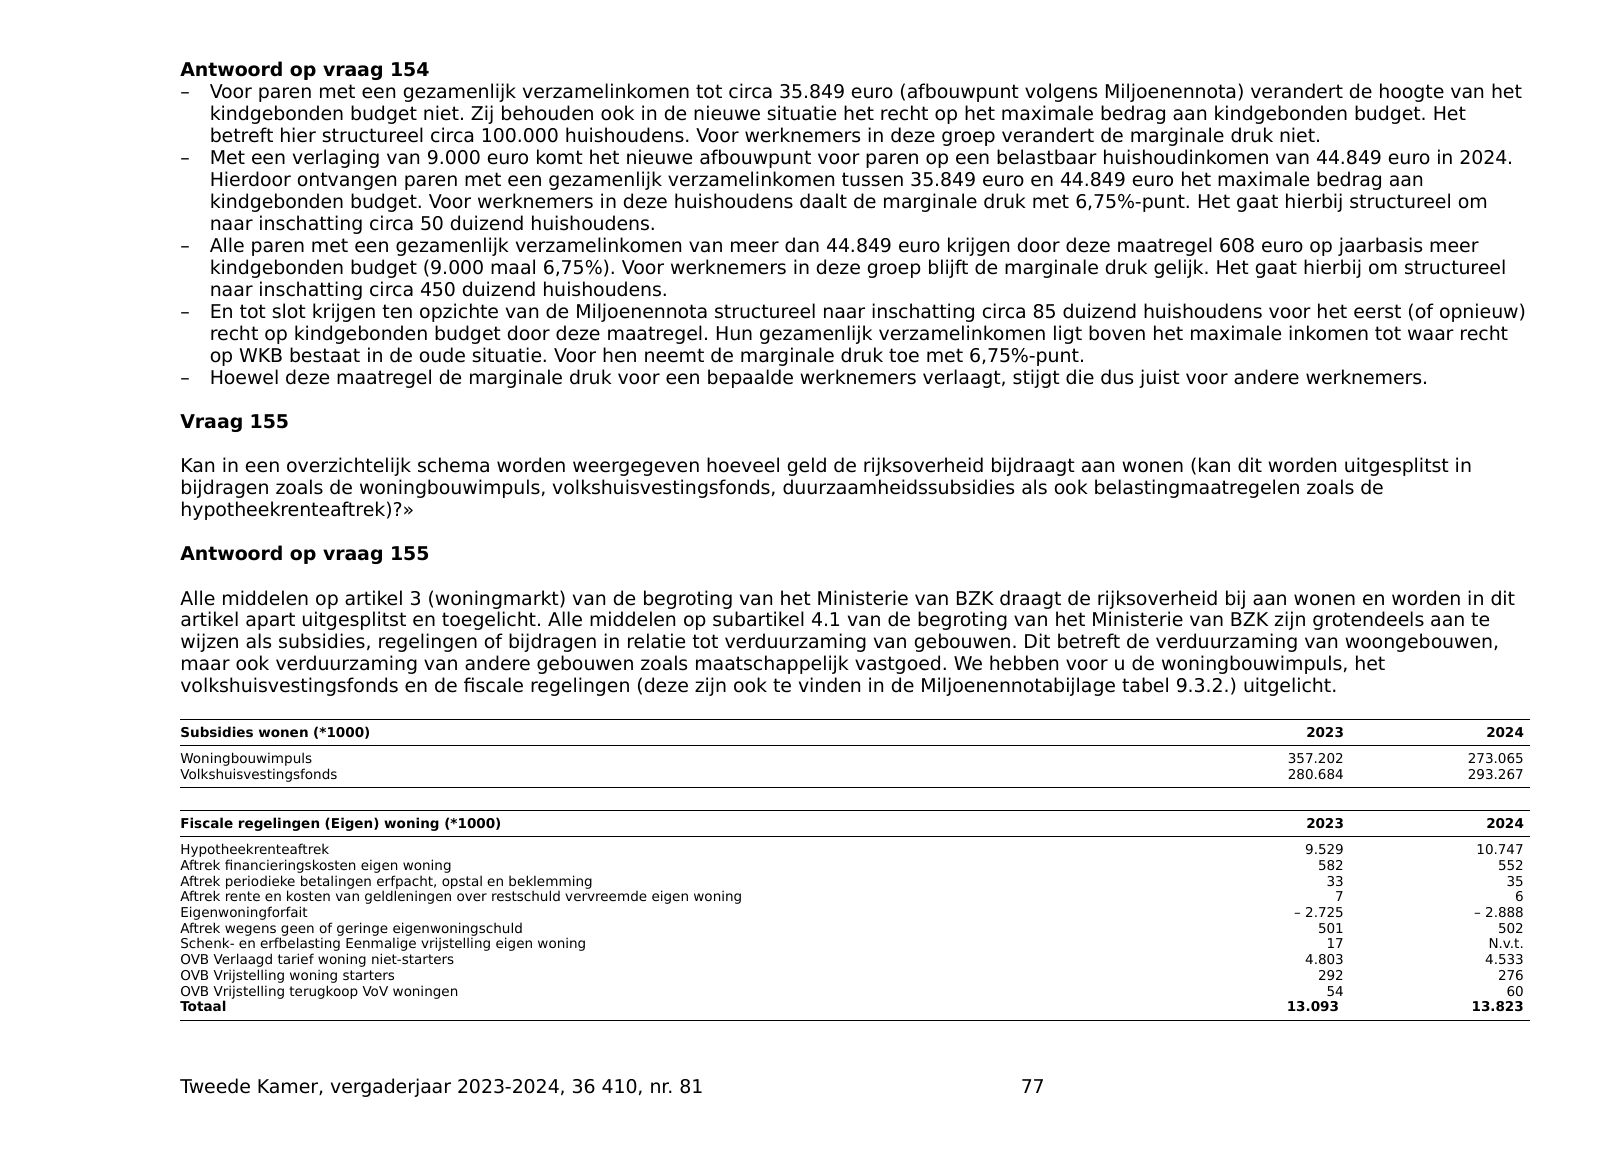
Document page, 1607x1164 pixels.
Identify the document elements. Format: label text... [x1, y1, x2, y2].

table_cell Aftrek financieringskosten eigen woning [180, 858, 1169, 873]
table_cell N.v.t. [1350, 936, 1529, 952]
table_cell Schenk- en erfbelasting Eenmalige vrijstelling eigen woning [180, 936, 1169, 952]
table_cell 582 [1170, 858, 1349, 873]
table_cell – 2.888 [1350, 905, 1529, 921]
table_cell Totaal [180, 999, 1169, 1020]
table_cell 4.803 [1170, 952, 1349, 968]
table_cell 9.529 [1170, 837, 1349, 858]
table_cell 6 [1350, 889, 1529, 905]
table_cell 35 [1350, 874, 1529, 889]
table_cell 60 [1350, 984, 1529, 999]
table_header 2024 [1350, 720, 1529, 745]
table_cell – 2.725 [1170, 905, 1349, 921]
table_cell Volkshuisvestingsfonds [180, 767, 1169, 787]
text – En tot slot krijgen ten opzichte van de Miljoenennota structureel naar inschatting circa 85 duizend huishoudens voor het eerst (of opnieuw) recht op kindgebonden budget door deze maatregel. Hun gezamenlijk verzamelinkomen ligt boven het maximale inkomen tot waar recht op WKB bestaat in de oude situatie. Voor hen neemt de marginale druk toe met 6,75%-punt. [180, 301, 1529, 367]
table_cell 293.267 [1350, 767, 1529, 787]
table_cell Hypotheekrenteaftrek [180, 837, 1169, 858]
text – Alle paren met een gezamenlijk verzamelinkomen van meer dan 44.849 euro krijgen door deze maatregel 608 euro op jaarbasis meer kindgebonden budget (9.000 maal 6,75%). Voor werknemers in deze groep blijft de marginale druk gelijk. Het gaat hierbij om structureel naar inschatting circa 450 duizend huishoudens. [180, 235, 1529, 301]
table_cell 501 [1170, 921, 1349, 936]
table_cell Aftrek periodieke betalingen erfpacht, opstal en beklemming [180, 874, 1169, 889]
table_header 2024 [1350, 811, 1529, 836]
table_cell OVB Vrijstelling woning starters [180, 968, 1169, 983]
table_cell Woningbouwimpuls [180, 746, 1169, 767]
table_cell OVB Verlaagd tarief woning niet-starters [180, 952, 1169, 968]
table_cell 273.065 [1350, 746, 1529, 767]
table_cell 10.747 [1350, 837, 1529, 858]
subtitle Antwoord op vraag 154 [180, 59, 1529, 81]
text Kan in een overzichtelijk schema worden weergegeven hoeveel geld de rijksoverheid bijdraagt aan wonen (kan dit worden uitgesplitst in bijdragen zoals de woningbouwimpuls, volkshuisvestingsfonds, duurzaamheidssubsidies als ook belastingmaatregelen zoals de hypotheekrenteaftrek)?» [180, 455, 1529, 521]
table_cell 4.533 [1350, 952, 1529, 968]
table_cell 54 [1170, 984, 1349, 999]
table_cell 33 [1170, 874, 1349, 889]
table_cell OVB Vrijstelling terugkoop VoV woningen [180, 984, 1169, 999]
table_cell 7 [1170, 889, 1349, 905]
subtitle Vraag 155 [180, 411, 1529, 433]
text – Hoewel deze maatregel de marginale druk voor een bepaalde werknemers verlaagt, stijgt die dus juist voor andere werknemers. [180, 367, 1529, 389]
table_header 2023 [1170, 720, 1349, 745]
table_cell 17 [1170, 936, 1349, 952]
table_cell Eigenwoningforfait [180, 905, 1169, 921]
text – Voor paren met een gezamenlijk verzamelinkomen tot circa 35.849 euro (afbouwpunt volgens Miljoenennota) verandert de hoogte van het kindgebonden budget niet. Zij behouden ook in de nieuwe situatie het recht op het maximale bedrag aan kindgebonden budget. Het betreft hier structureel circa 100.000 huishoudens. Voor werknemers in deze groep verandert de marginale druk niet. [180, 81, 1529, 147]
text – Met een verlaging van 9.000 euro komt het nieuwe afbouwpunt voor paren op een belastbaar huishoudinkomen van 44.849 euro in 2024. Hierdoor ontvangen paren met een gezamenlijk verzamelinkomen tussen 35.849 euro en 44.849 euro het maximale bedrag aan kindgebonden budget. Voor werknemers in deze huishoudens daalt de marginale druk met 6,75%-punt. Het gaat hierbij structureel om naar inschatting circa 50 duizend huishoudens. [180, 147, 1529, 235]
table_header 2023 [1170, 811, 1349, 836]
table_cell 13.823 [1350, 999, 1529, 1020]
table_header Fiscale regelingen (Eigen) woning (*1000) [180, 811, 1169, 836]
table_cell 357.202 [1170, 746, 1349, 767]
text Alle middelen op artikel 3 (woningmarkt) van de begroting van het Ministerie van BZK draagt de rijksoverheid bij aan wonen en worden in dit artikel apart uitgesplitst en toegelicht. Alle middelen op subartikel 4.1 van de begroting van het Ministerie van BZK zijn grotendeels aan te wijzen als subsidies, regelingen of bijdragen in relatie tot verduurzaming van gebouwen. Dit betreft de verduurzaming van woongebouwen, maar ook verduurzaming van andere gebouwen zoals maatschappelijk vastgoed. We hebben voor u de woningbouwimpuls, het volkshuisvestingsfonds en de fiscale regelingen (deze zijn ook te vinden in de Miljoenennotabijlage tabel 9.3.2.) uitgelicht. [180, 587, 1529, 697]
table_cell 502 [1350, 921, 1529, 936]
subtitle Antwoord op vraag 155 [180, 543, 1529, 565]
table_cell 292 [1170, 968, 1349, 983]
table_header Subsidies wonen (*1000) [180, 720, 1169, 745]
table_cell 552 [1350, 858, 1529, 873]
table_cell 13.093 [1170, 999, 1349, 1020]
table_cell 280.684 [1170, 767, 1349, 787]
table_cell Aftrek rente en kosten van geldleningen over restschuld vervreemde eigen woning [180, 889, 1169, 905]
table_cell 276 [1350, 968, 1529, 983]
table_cell Aftrek wegens geen of geringe eigenwoningschuld [180, 921, 1169, 936]
